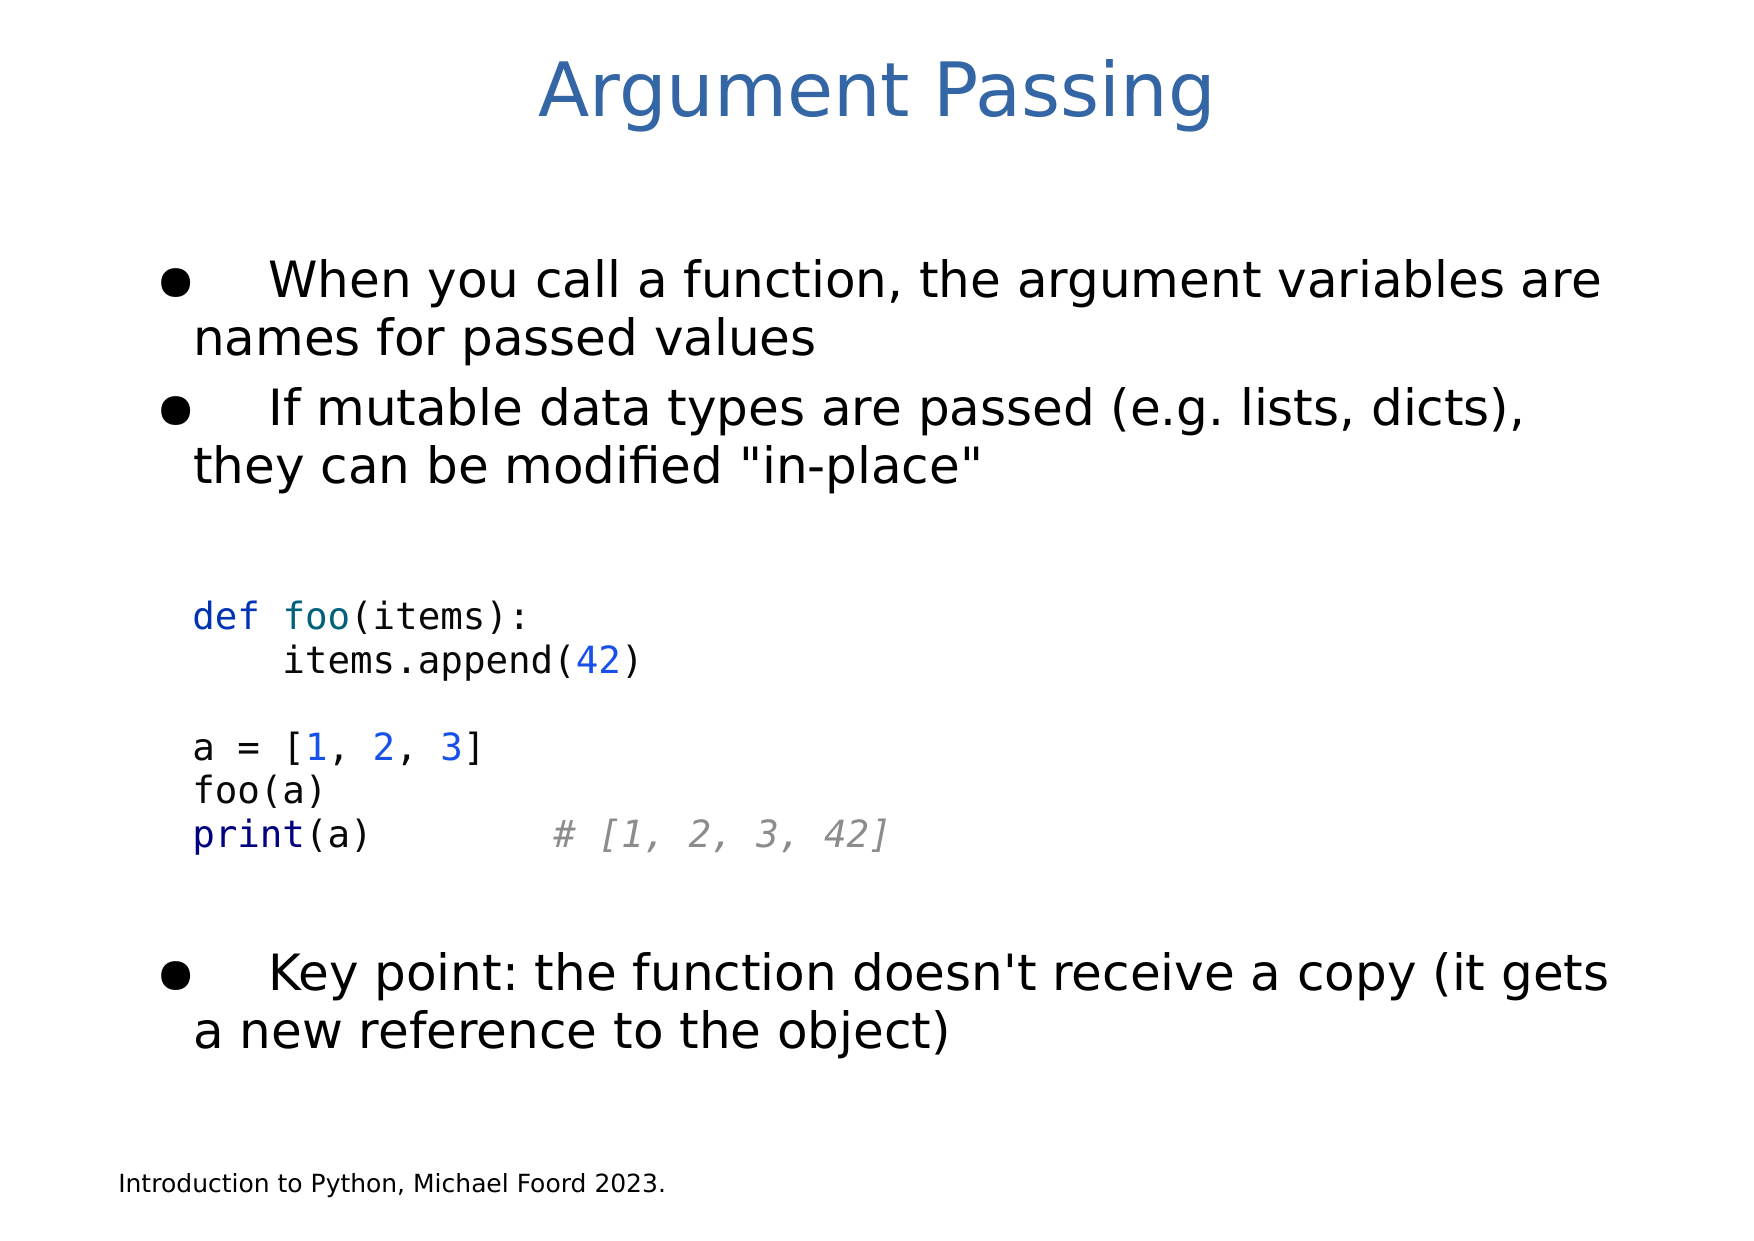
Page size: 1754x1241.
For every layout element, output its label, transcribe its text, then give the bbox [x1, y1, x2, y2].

list Key point: the function doesn't receive a copy (it gets a new reference to the object) [156, 944, 1636, 1060]
list When you call a function, the argument variables are names for passed values [156, 251, 1636, 367]
subtitle Argument Passing [118, 47, 1636, 134]
text def foo(items): items.append(42) a = [1, 2, 3] foo(a) print(a) # [1, 2, 3, 42] [192, 594, 1636, 856]
list If mutable data types are passed (e.g. lists, dicts), they can be modified "in-place" [156, 379, 1636, 495]
